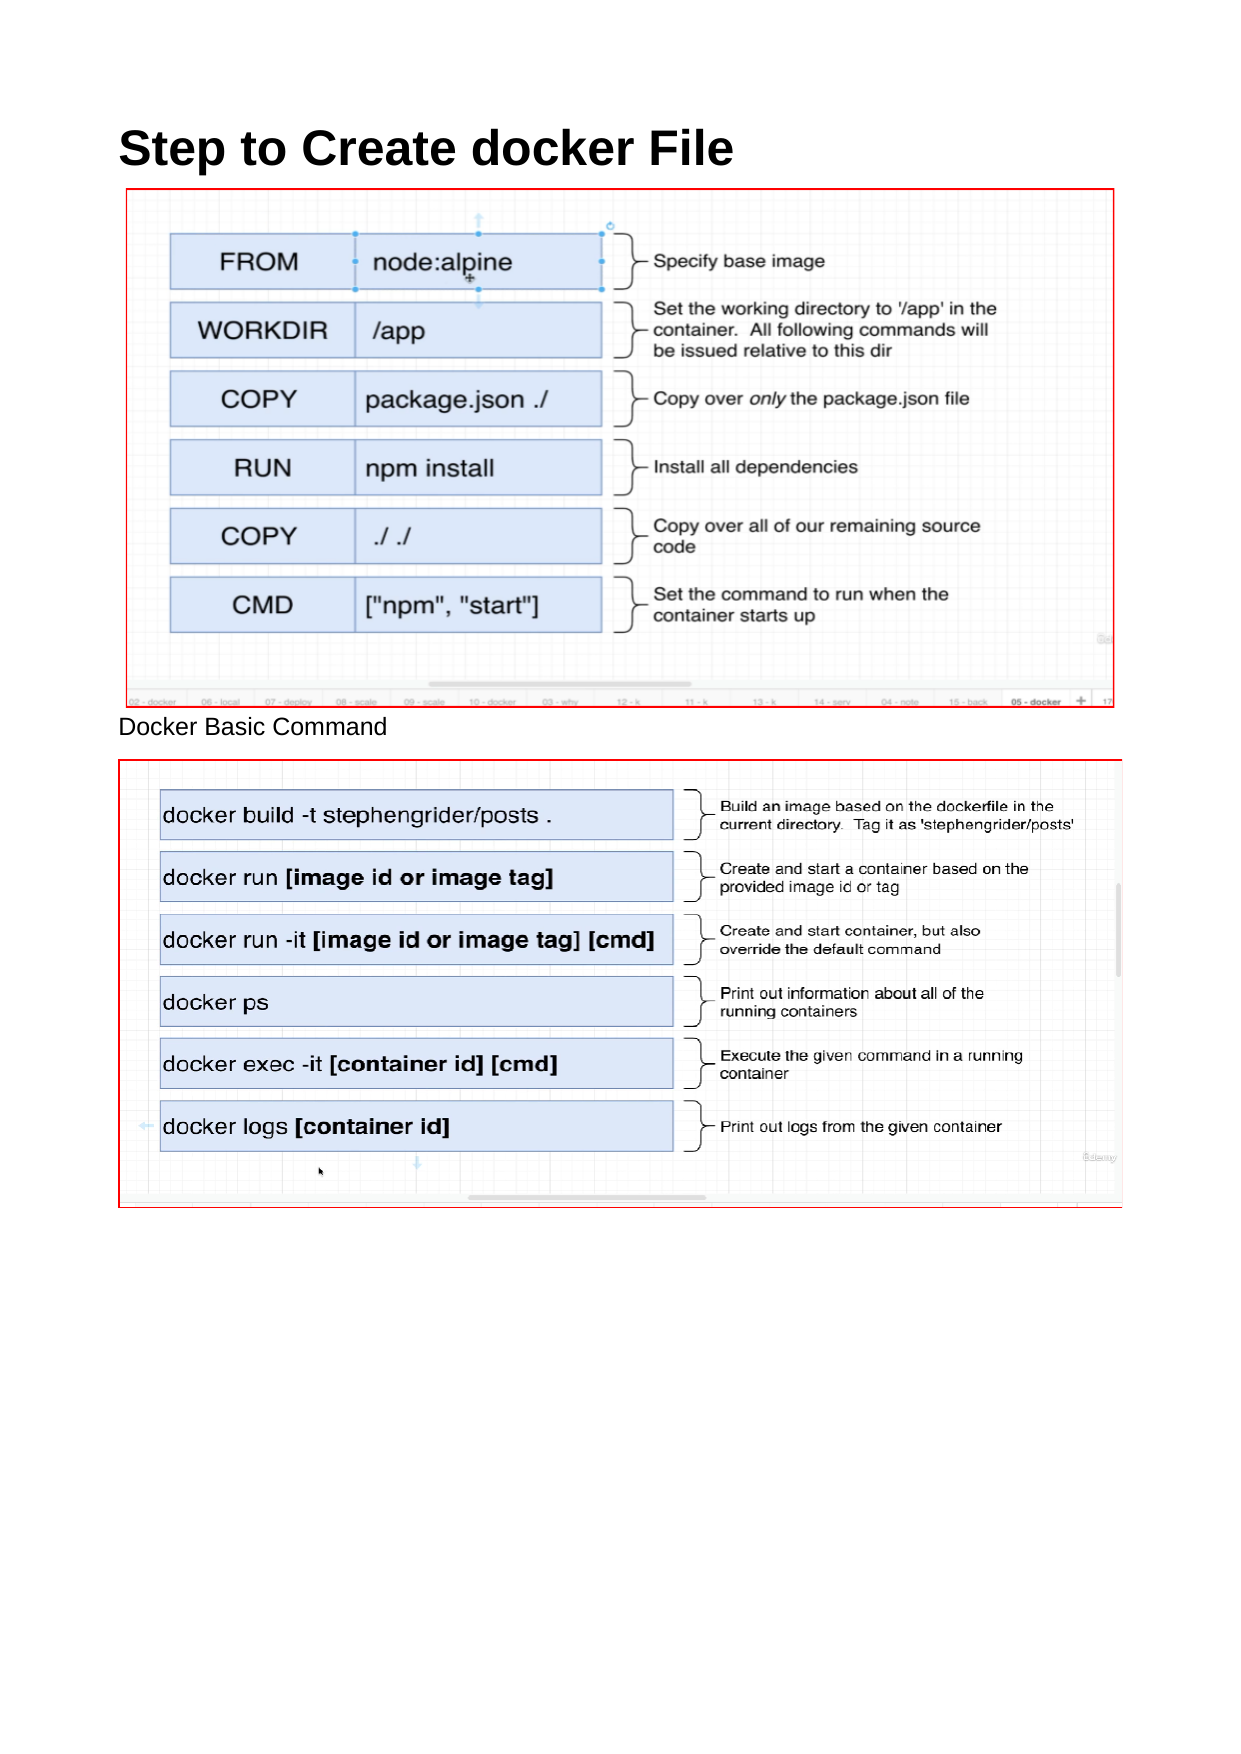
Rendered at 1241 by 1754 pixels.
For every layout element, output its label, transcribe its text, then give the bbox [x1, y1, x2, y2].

picture [118, 759, 1123, 1208]
text Docker Basic Command [118, 708, 1122, 741]
subtitle Step to Create docker File [118, 118, 1122, 176]
picture [125, 188, 1115, 708]
